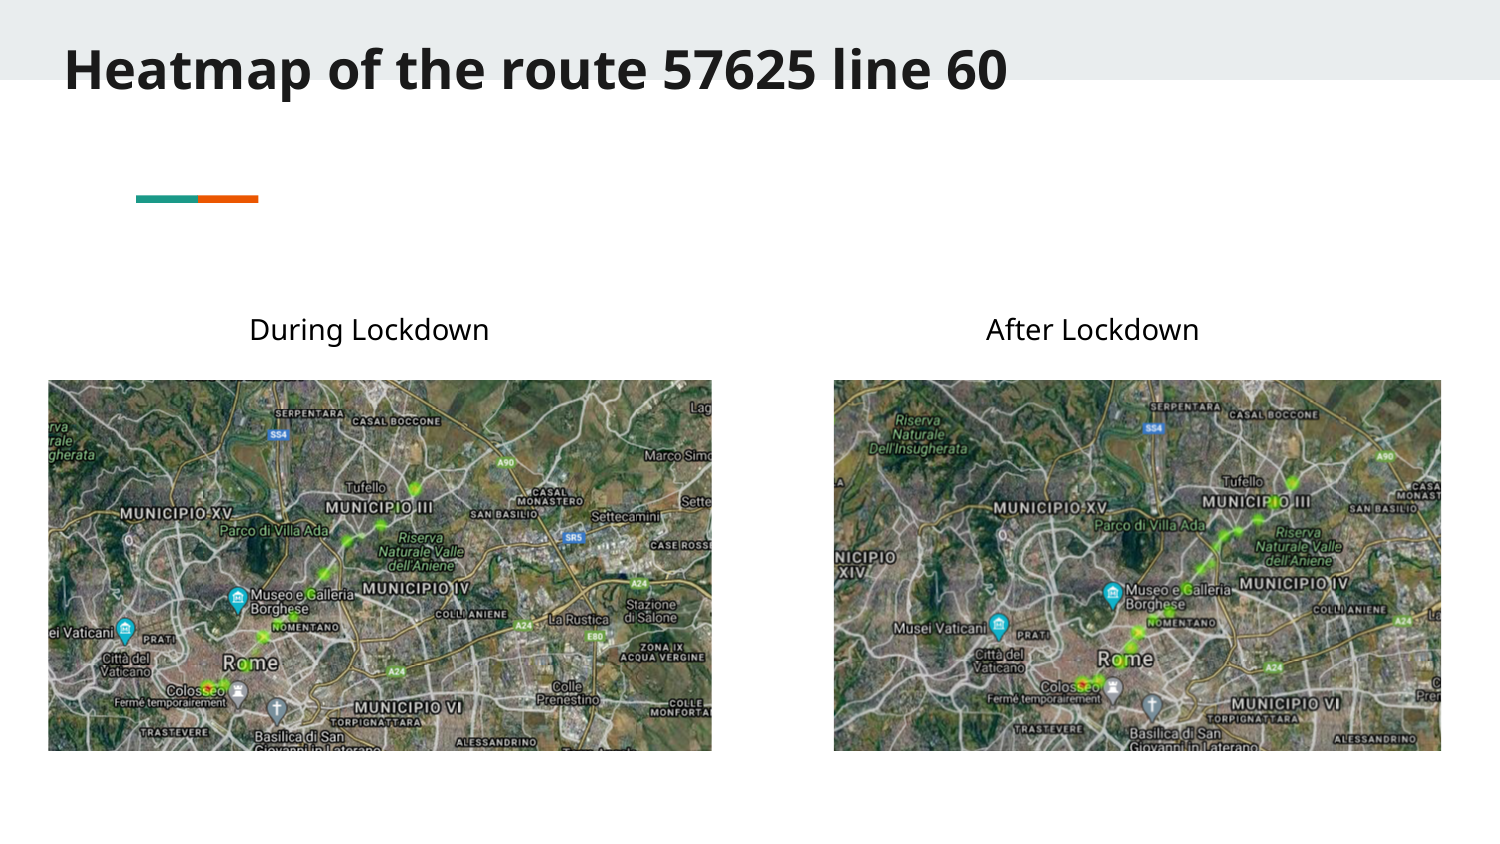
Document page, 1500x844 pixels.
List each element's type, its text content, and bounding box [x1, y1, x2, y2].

text_box During Lockdown [234, 296, 702, 362]
picture [833, 380, 1442, 751]
picture [48, 380, 712, 751]
text_box After Lockdown [970, 296, 1439, 362]
text_box Heatmap of the route 57625 line 60 [48, 19, 1088, 115]
